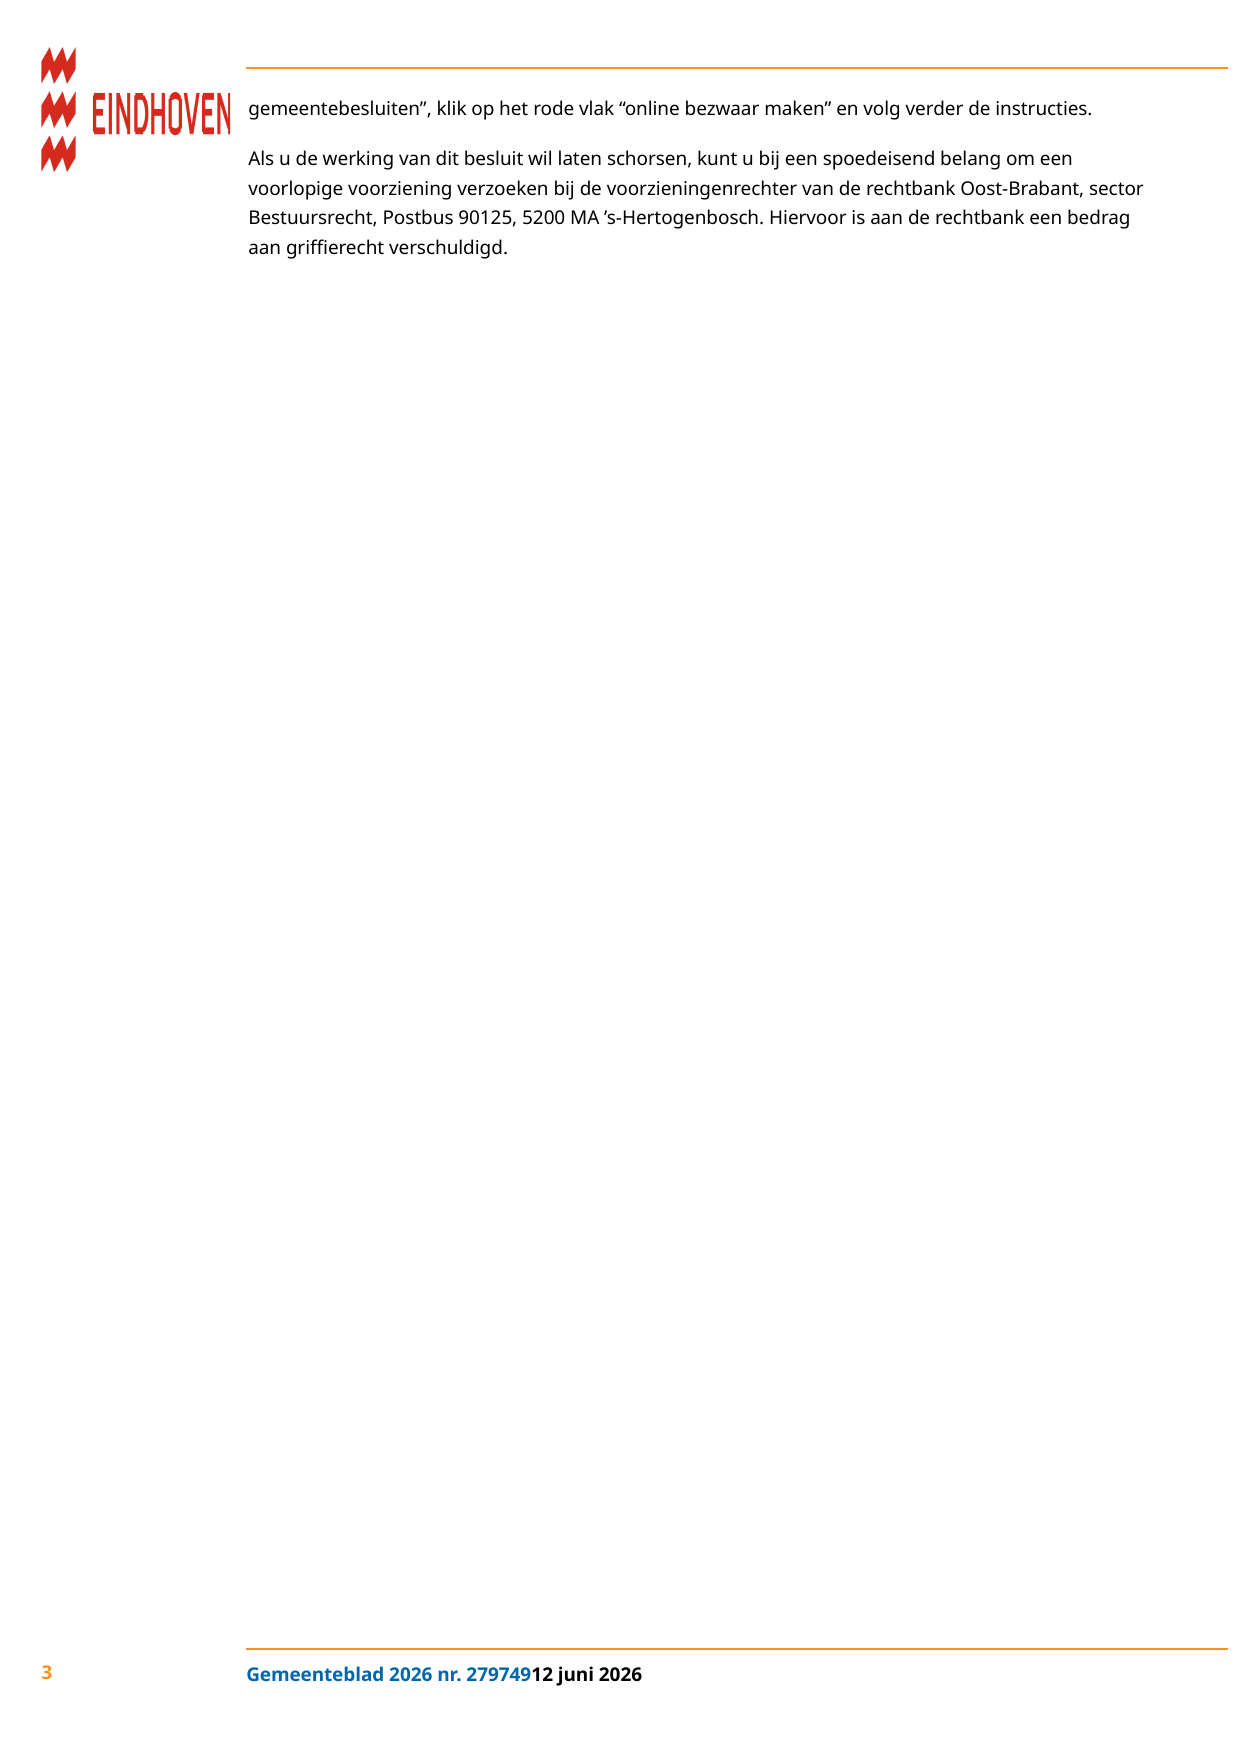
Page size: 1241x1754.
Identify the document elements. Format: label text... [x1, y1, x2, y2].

text gemeentebesluiten”, klik op het rode vlak “online bezwaar maken” en volg verder de instructies. [248, 95, 1152, 121]
picture [41, 47, 231, 172]
text Als u de werking van dit besluit wil laten schorsen, kunt u bij een spoedeisend belang om een voorlopige voorziening verzoeken bij de voorzieningenrechter van de rechtbank Oost-Brabant, sector Bestuursrecht, Postbus 90125, 5200 MA ’s-Hertogenbosch. Hiervoor is aan de rechtbank een bedrag aan griffierecht verschuldigd. [248, 145, 1152, 260]
